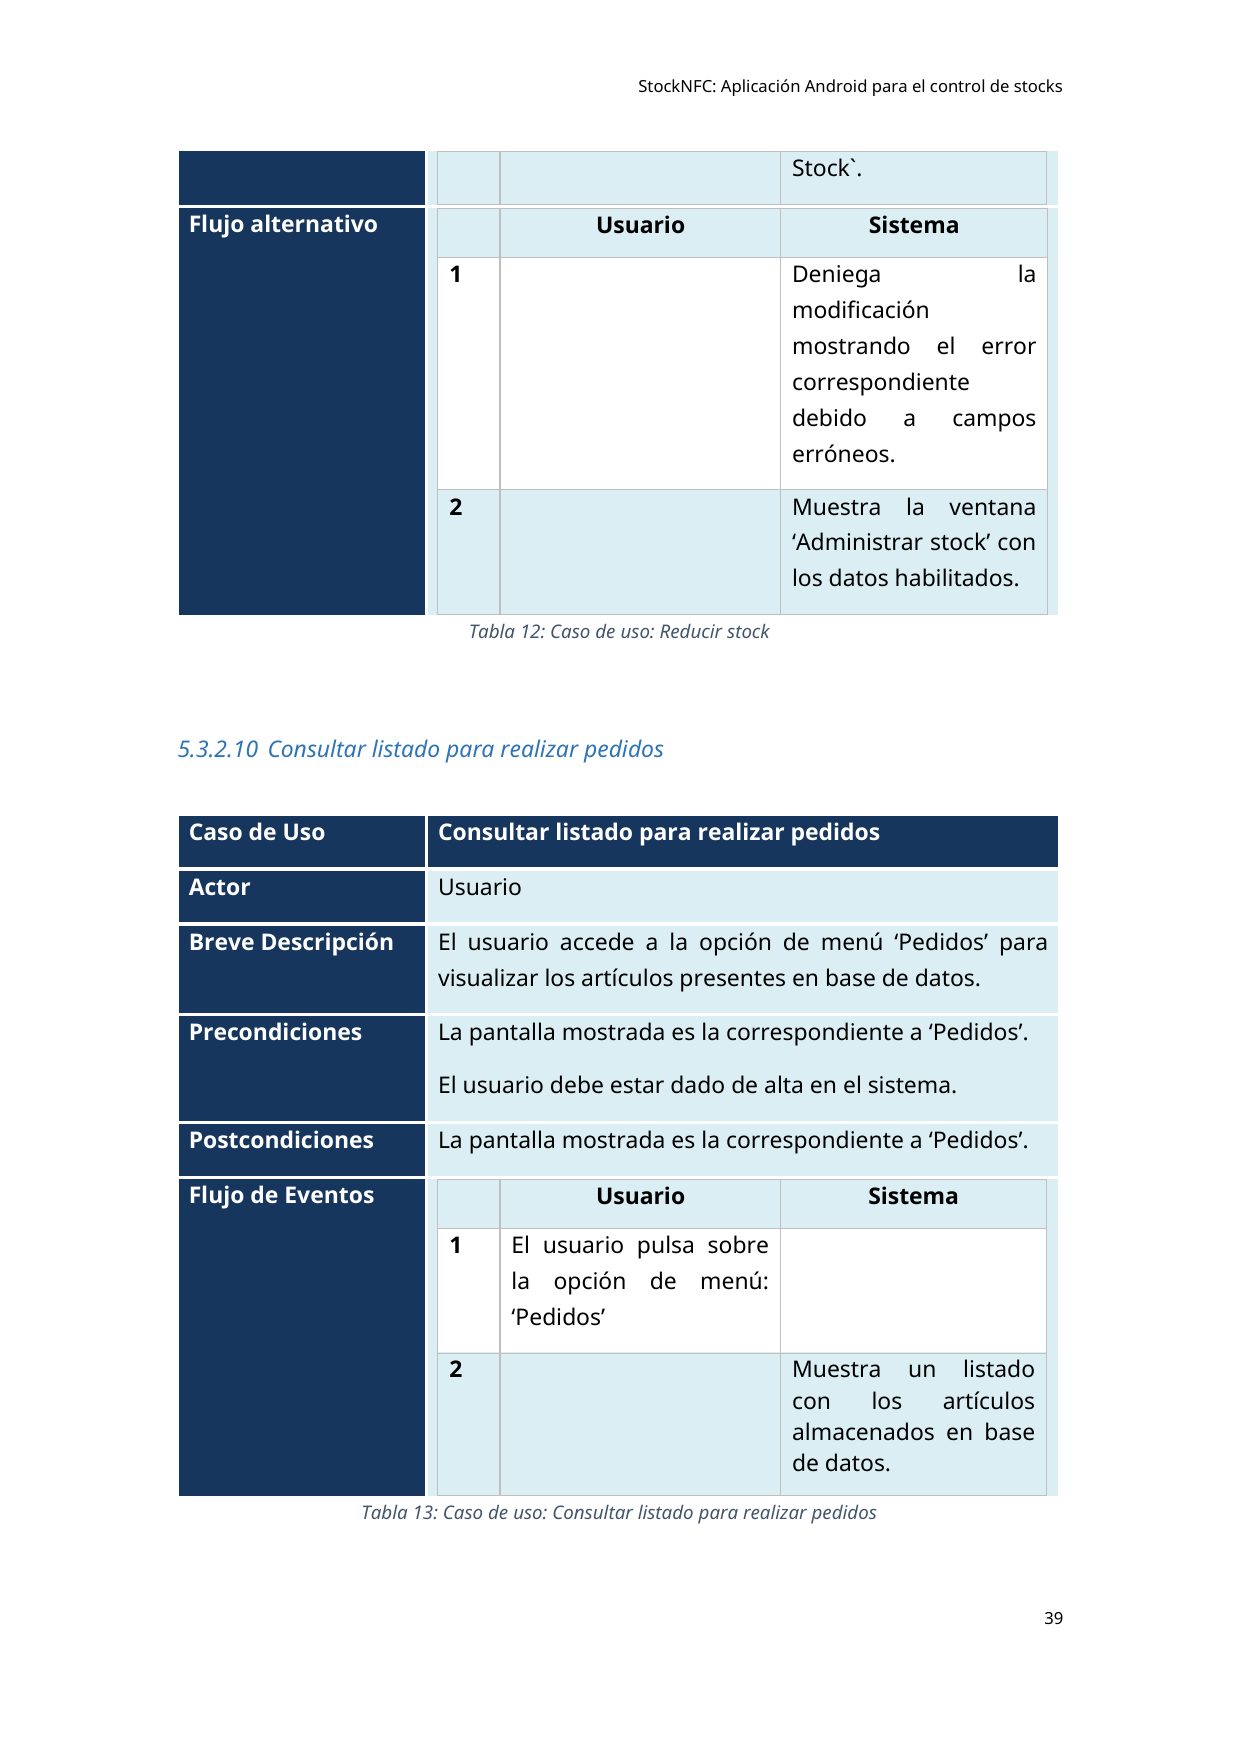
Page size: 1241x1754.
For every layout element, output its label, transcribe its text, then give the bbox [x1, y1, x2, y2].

table_header Usuario [501, 1180, 780, 1228]
table_cell [501, 152, 780, 204]
table_cell Postcondiciones [179, 1124, 425, 1176]
table_header Caso de Uso [179, 816, 425, 867]
table_cell Deniega la modificación mostrando el error correspondiente debido a campos erróneos. [781, 258, 1047, 489]
table_cell Muestra un listado con los artículos almacenados en base de datos. [781, 1354, 1046, 1495]
table_cell [179, 151, 425, 205]
table_cell El usuario accede a la opción de menú ‘Pedidos’ para visualizar los artículos presentes en base de datos. [428, 926, 1058, 1013]
table_cell [428, 151, 437, 205]
table_cell 2 [438, 490, 499, 614]
table_cell [501, 490, 780, 614]
table_cell Usuario [428, 871, 1058, 922]
table_header Usuario [501, 209, 780, 257]
text Tabla 13: Caso de uso: Consultar listado para realizar pedidos [177, 1499, 1063, 1525]
table_cell Stock`. [781, 152, 1046, 204]
table_cell 1 [438, 1229, 499, 1352]
table_cell La pantalla mostrada es la correspondiente a ‘Pedidos’. El usuario debe estar dado de alta en el sistema. [428, 1016, 1058, 1121]
table_header Consultar listado para realizar pedidos [428, 816, 1058, 867]
table_cell Breve Descripción [179, 926, 425, 1013]
table_cell [428, 208, 437, 615]
table_cell [501, 1354, 780, 1495]
table_header Sistema [781, 209, 1047, 257]
table_cell Muestra la ventana ‘Administrar stock’ con los datos habilitados. [781, 490, 1047, 614]
table_cell [1047, 1179, 1058, 1496]
table_cell El usuario pulsa sobre la opción de menú: ‘Pedidos’ [501, 1229, 780, 1352]
table_cell Flujo de Eventos [179, 1179, 425, 1496]
table_cell Flujo alternativo [179, 208, 425, 615]
table_cell [1048, 208, 1058, 615]
table_header [438, 209, 499, 257]
table_cell [501, 258, 780, 489]
table_cell [438, 152, 499, 204]
table_cell La pantalla mostrada es la correspondiente a ‘Pedidos’. [428, 1124, 1058, 1176]
subtitle Consultar listado para realizar pedidos [177, 733, 1063, 765]
text Tabla 12: Caso de uso: Reducir stock [177, 618, 1063, 644]
table_header [438, 1180, 499, 1228]
table_cell 1 [438, 258, 499, 489]
table_cell [428, 1179, 437, 1496]
table_header Sistema [781, 1180, 1046, 1228]
table_cell 2 [438, 1354, 499, 1495]
table_cell Precondiciones [179, 1016, 425, 1121]
table_cell [781, 1229, 1046, 1352]
table_cell [1047, 151, 1058, 205]
table_cell Actor [179, 871, 425, 922]
